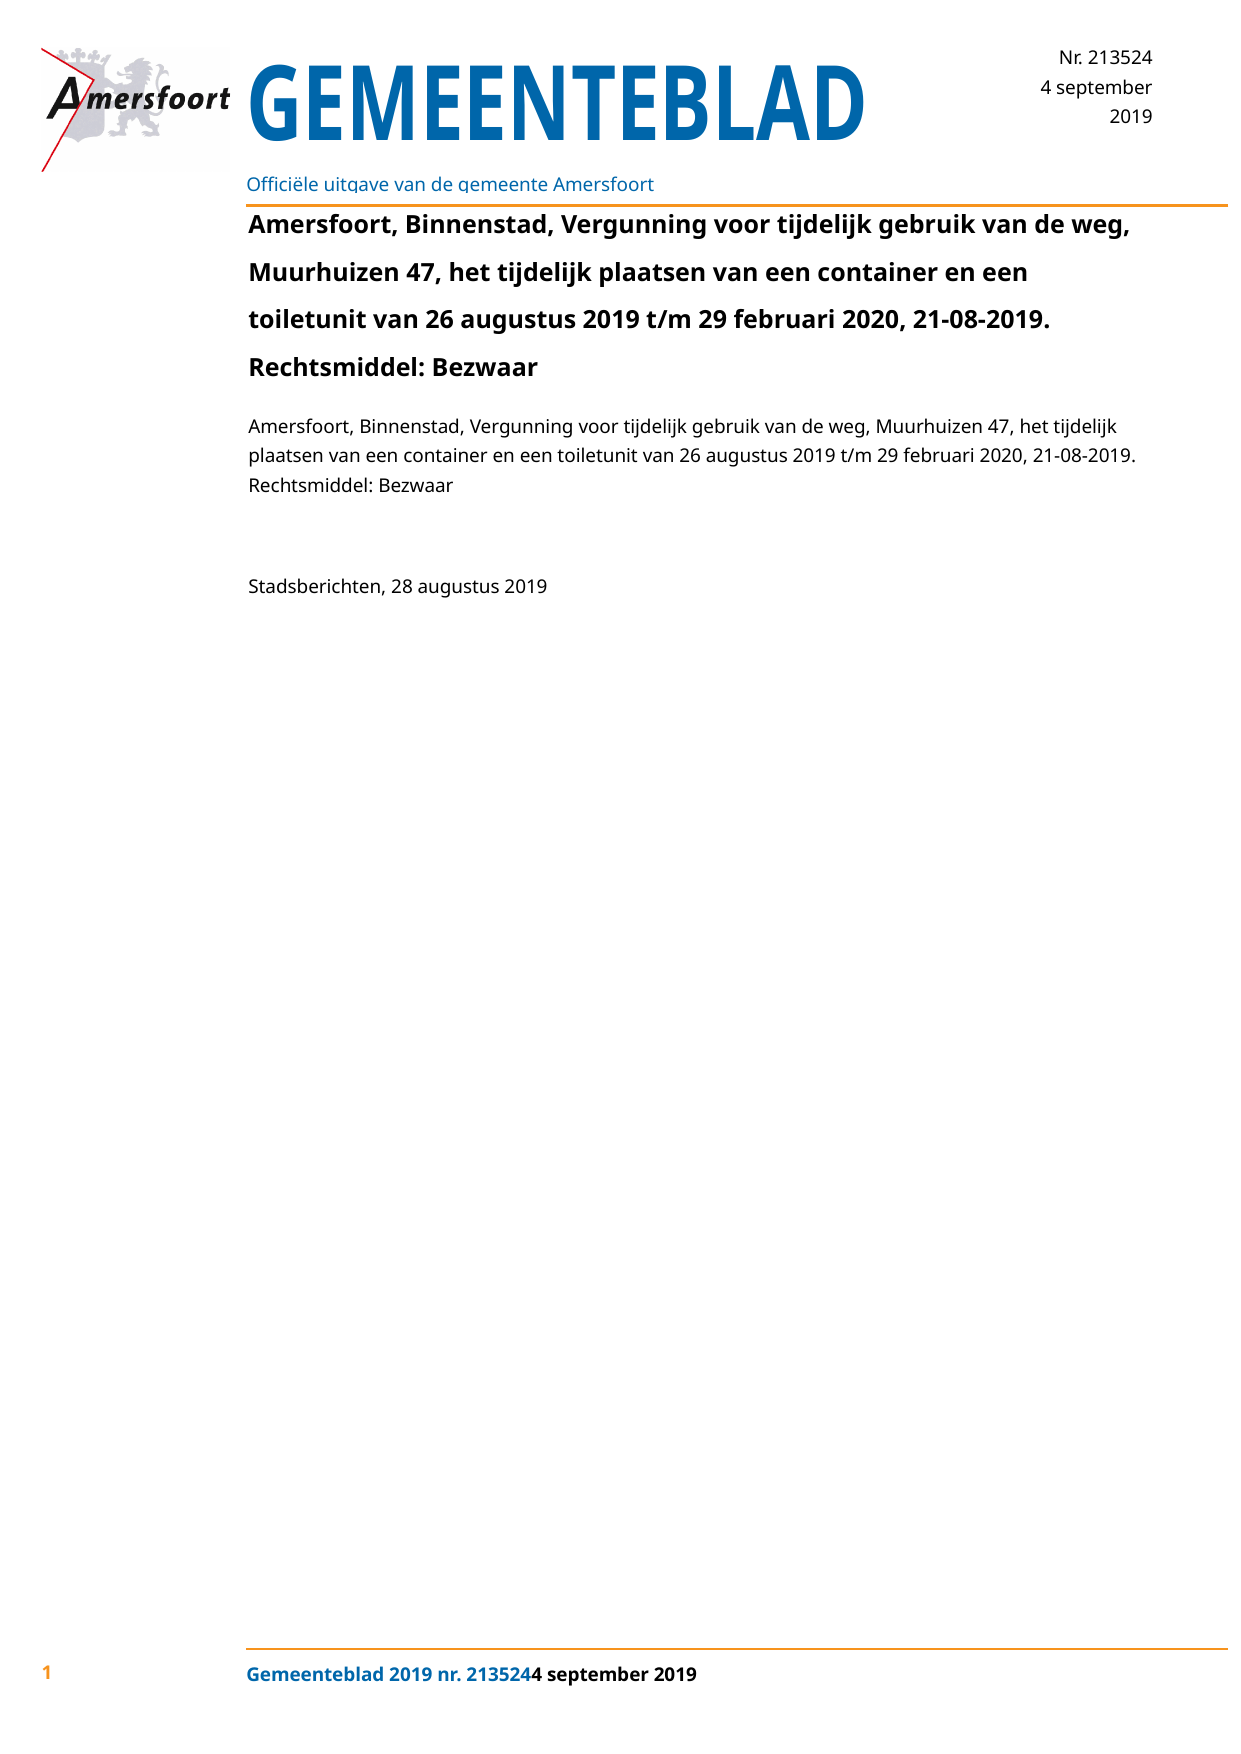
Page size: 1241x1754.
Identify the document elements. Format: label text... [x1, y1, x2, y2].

picture [41, 47, 231, 172]
text Amersfoort, Binnenstad, Vergunning voor tijdelijk gebruik van de weg, Muurhuizen 47, het tijdelijk plaatsen van een container en een toiletunit van 26 augustus 2019 t/m 29 februari 2020, 21-08-2019. Rechtsmiddel: Bezwaar [248, 413, 1152, 498]
text Stadsberichten, 28 augustus 2019 [248, 573, 1152, 599]
text Amersfoort, Binnenstad, Vergunning voor tijdelijk gebruik van de weg, Muurhuizen 47, het tijdelijk plaatsen van een container en een toiletunit van 26 augustus 2019 t/m 29 februari 2020, 21-08-2019. Rechtsmiddel: Bezwaar [248, 207, 1152, 384]
